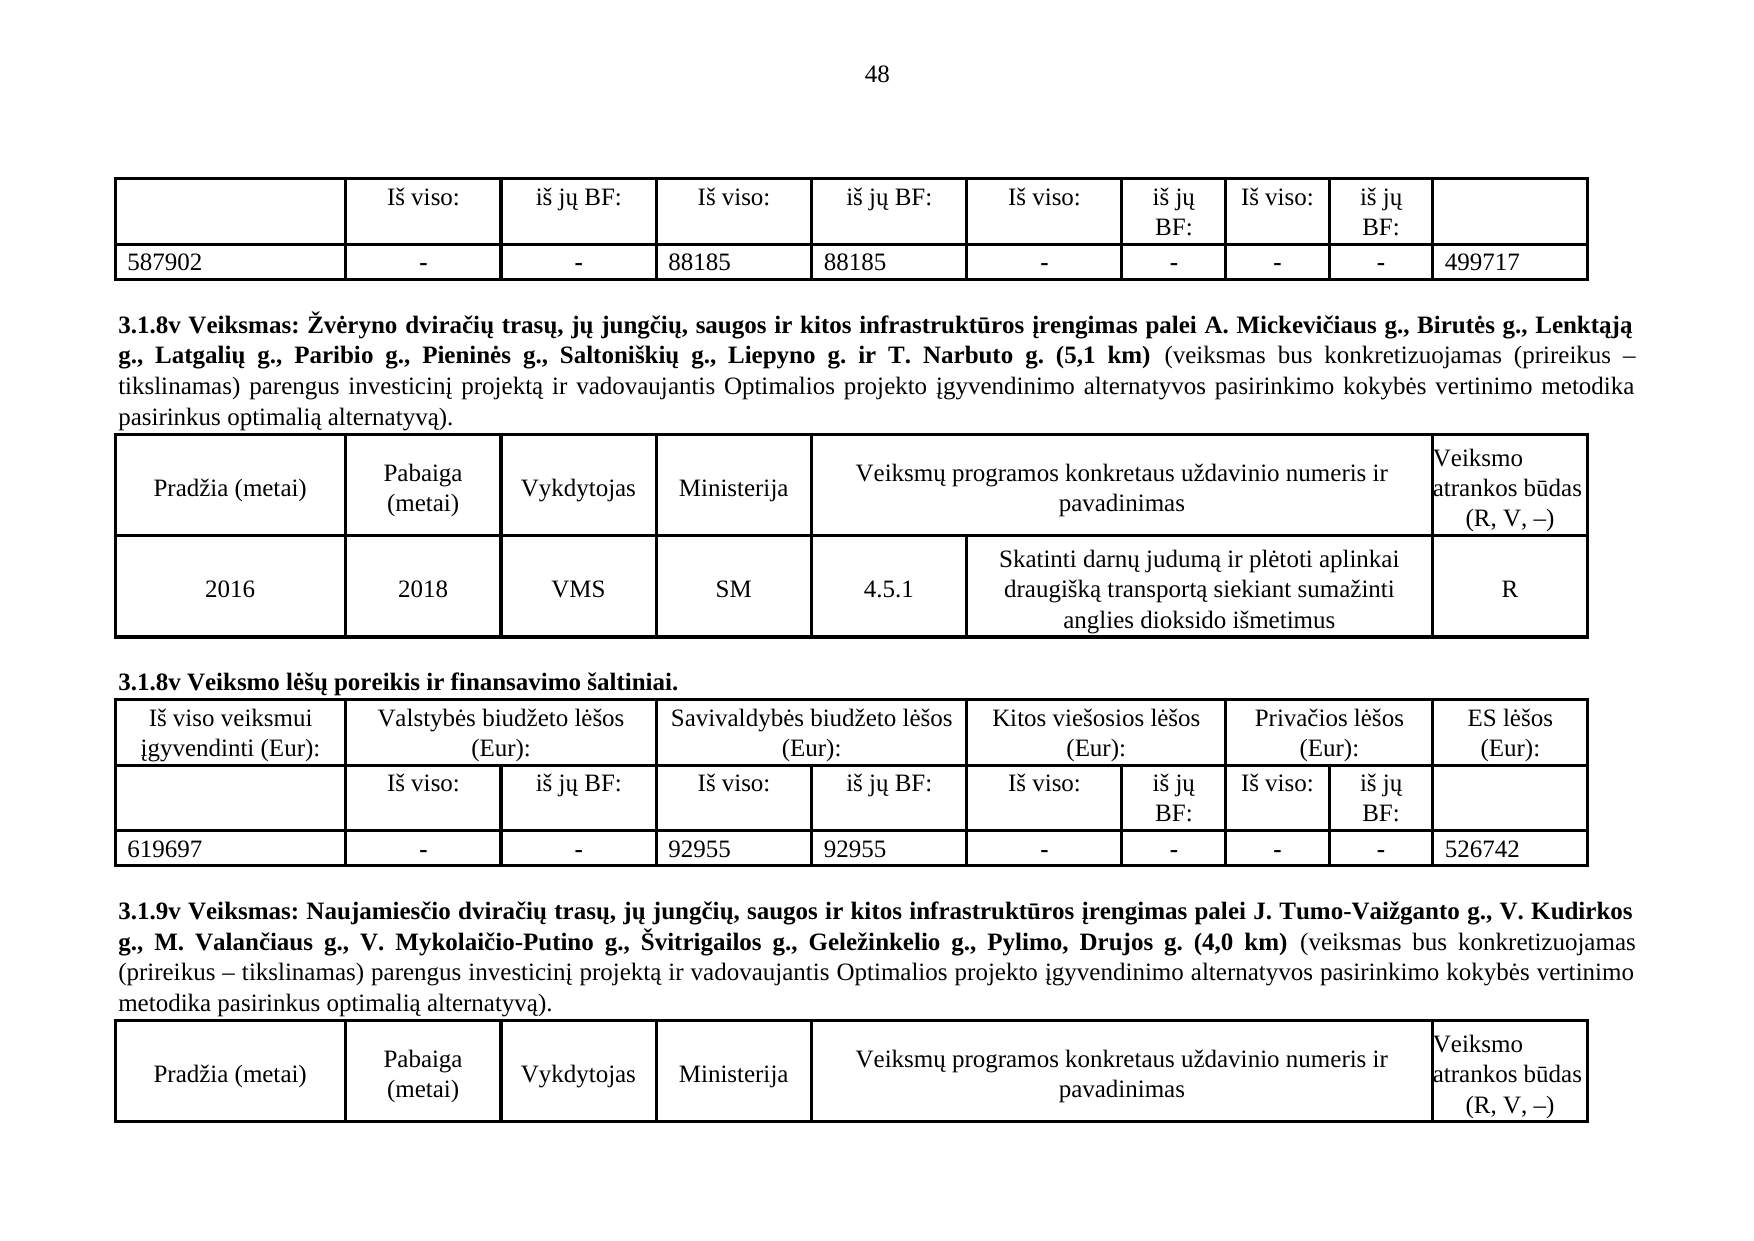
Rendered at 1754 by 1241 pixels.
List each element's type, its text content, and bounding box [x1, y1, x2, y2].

table_cell 4.5.1 [813, 537, 965, 635]
table_cell iš jų BF: [1331, 767, 1431, 829]
table_cell [1434, 180, 1586, 243]
table_cell 587902 [117, 246, 344, 278]
table_header Veiksmo atrankos būdas (R, V, –) [1434, 1022, 1586, 1120]
table_cell Iš viso: [1227, 767, 1328, 829]
table_cell 92955 [813, 832, 965, 864]
table_cell [117, 767, 344, 829]
table_cell - [968, 832, 1120, 864]
table_cell - [347, 246, 499, 278]
text 3.1.8v Veiksmas: Žvėryno dviračių trasų, jų jungčių, saugos ir kitos infrastruktūros įrengimas palei A. Mickevičiaus g., Birutės g., Lenktąją g., Latgalių g., Paribio g., Pieninės g., Saltoniškių g., Liepyno g. ir T. Narbuto g. (5,1 km) (veiksmas bus konkretizuojamas (prireikus – tikslinamas) parengus investicinį projektą ir vadovaujantis Optimalios projekto įgyvendinimo alternatyvos pasirinkimo kokybės vertinimo metodika pasirinkus optimalią alternatyvą). [118, 310, 1636, 431]
table_cell 526742 [1434, 832, 1586, 864]
table_cell Iš viso: [1227, 180, 1328, 243]
text 3.1.9v Veiksmas: Naujamiesčio dviračių trasų, jų jungčių, saugos ir kitos infrastruktūros įrengimas palei J. Tumo-Vaižganto g., V. Kudirkos g., M. Valančiaus g., V. Mykolaičio-Putino g., Švitrigailos g., Geležinkelio g., Pylimo, Drujos g. (4,0 km) (veiksmas bus konkretizuojamas (prireikus – tikslinamas) parengus investicinį projektą ir vadovaujantis Optimalios projekto įgyvendinimo alternatyvos pasirinkimo kokybės vertinimo metodika pasirinkus optimalią alternatyvą). [118, 896, 1636, 1017]
table_header Iš viso veiksmui įgyvendinti (Eur): [117, 701, 344, 763]
table_cell - [1331, 832, 1431, 864]
table_cell [1434, 767, 1586, 829]
table_header Veiksmų programos konkretaus uždavinio numeris ir pavadinimas [813, 1022, 1431, 1120]
table_cell R [1434, 537, 1586, 635]
table_header Kitos viešosios lėšos (Eur): [968, 701, 1224, 763]
table_header Ministerija [658, 1022, 810, 1120]
table_cell Iš viso: [658, 767, 810, 829]
table_cell - [347, 832, 499, 864]
table_header Ministerija [658, 436, 810, 534]
table_header Pradžia (metai) [117, 436, 344, 534]
table_cell - [503, 832, 655, 864]
table_cell [117, 180, 344, 243]
table_header Savivaldybės biudžeto lėšos (Eur): [658, 701, 965, 763]
table_cell - [1227, 246, 1328, 278]
table_cell 2016 [117, 537, 344, 635]
table_cell - [968, 246, 1120, 278]
table_cell - [1331, 246, 1431, 278]
table_header Pabaiga (metai) [347, 1022, 499, 1120]
table_cell iš jų BF: [1331, 180, 1431, 243]
table_cell 88185 [658, 246, 810, 278]
table_cell 88185 [813, 246, 965, 278]
table_header Veiksmo atrankos būdas (R, V, –) [1434, 436, 1586, 534]
table_cell - [1227, 832, 1328, 864]
table_header ES lėšos (Eur): [1434, 701, 1586, 763]
table_cell SM [658, 537, 810, 635]
table_cell VMS [503, 537, 655, 635]
text 3.1.8v Veiksmo lėšų poreikis ir finansavimo šaltiniai. [118, 667, 1636, 696]
table_cell iš jų BF: [813, 180, 965, 243]
table_cell iš jų BF: [1123, 180, 1224, 243]
table_header Privačios lėšos (Eur): [1227, 701, 1431, 763]
table_header Vykdytojas [503, 436, 655, 534]
table_header Pabaiga (metai) [347, 436, 499, 534]
table_cell - [1123, 246, 1224, 278]
table_cell - [1123, 832, 1224, 864]
table_cell Skatinti darnų judumą ir plėtoti aplinkai draugišką transportą siekiant sumažinti anglies dioksido išmetimus [968, 537, 1431, 635]
table_header Pradžia (metai) [117, 1022, 344, 1120]
table_cell 92955 [658, 832, 810, 864]
table_header Veiksmų programos konkretaus uždavinio numeris ir pavadinimas [813, 436, 1431, 534]
table_cell - [503, 246, 655, 278]
table_cell Iš viso: [347, 180, 499, 243]
table_cell iš jų BF: [1123, 767, 1224, 829]
table_header Valstybės biudžeto lėšos (Eur): [347, 701, 655, 763]
table_cell 499717 [1434, 246, 1586, 278]
table_cell iš jų BF: [503, 180, 655, 243]
table_cell 2018 [347, 537, 499, 635]
table_cell Iš viso: [347, 767, 499, 829]
table_cell iš jų BF: [813, 767, 965, 829]
table_cell 619697 [117, 832, 344, 864]
table_header Vykdytojas [503, 1022, 655, 1120]
table_cell Iš viso: [658, 180, 810, 243]
table_cell Iš viso: [968, 180, 1120, 243]
table_cell Iš viso: [968, 767, 1120, 829]
table_cell iš jų BF: [503, 767, 655, 829]
